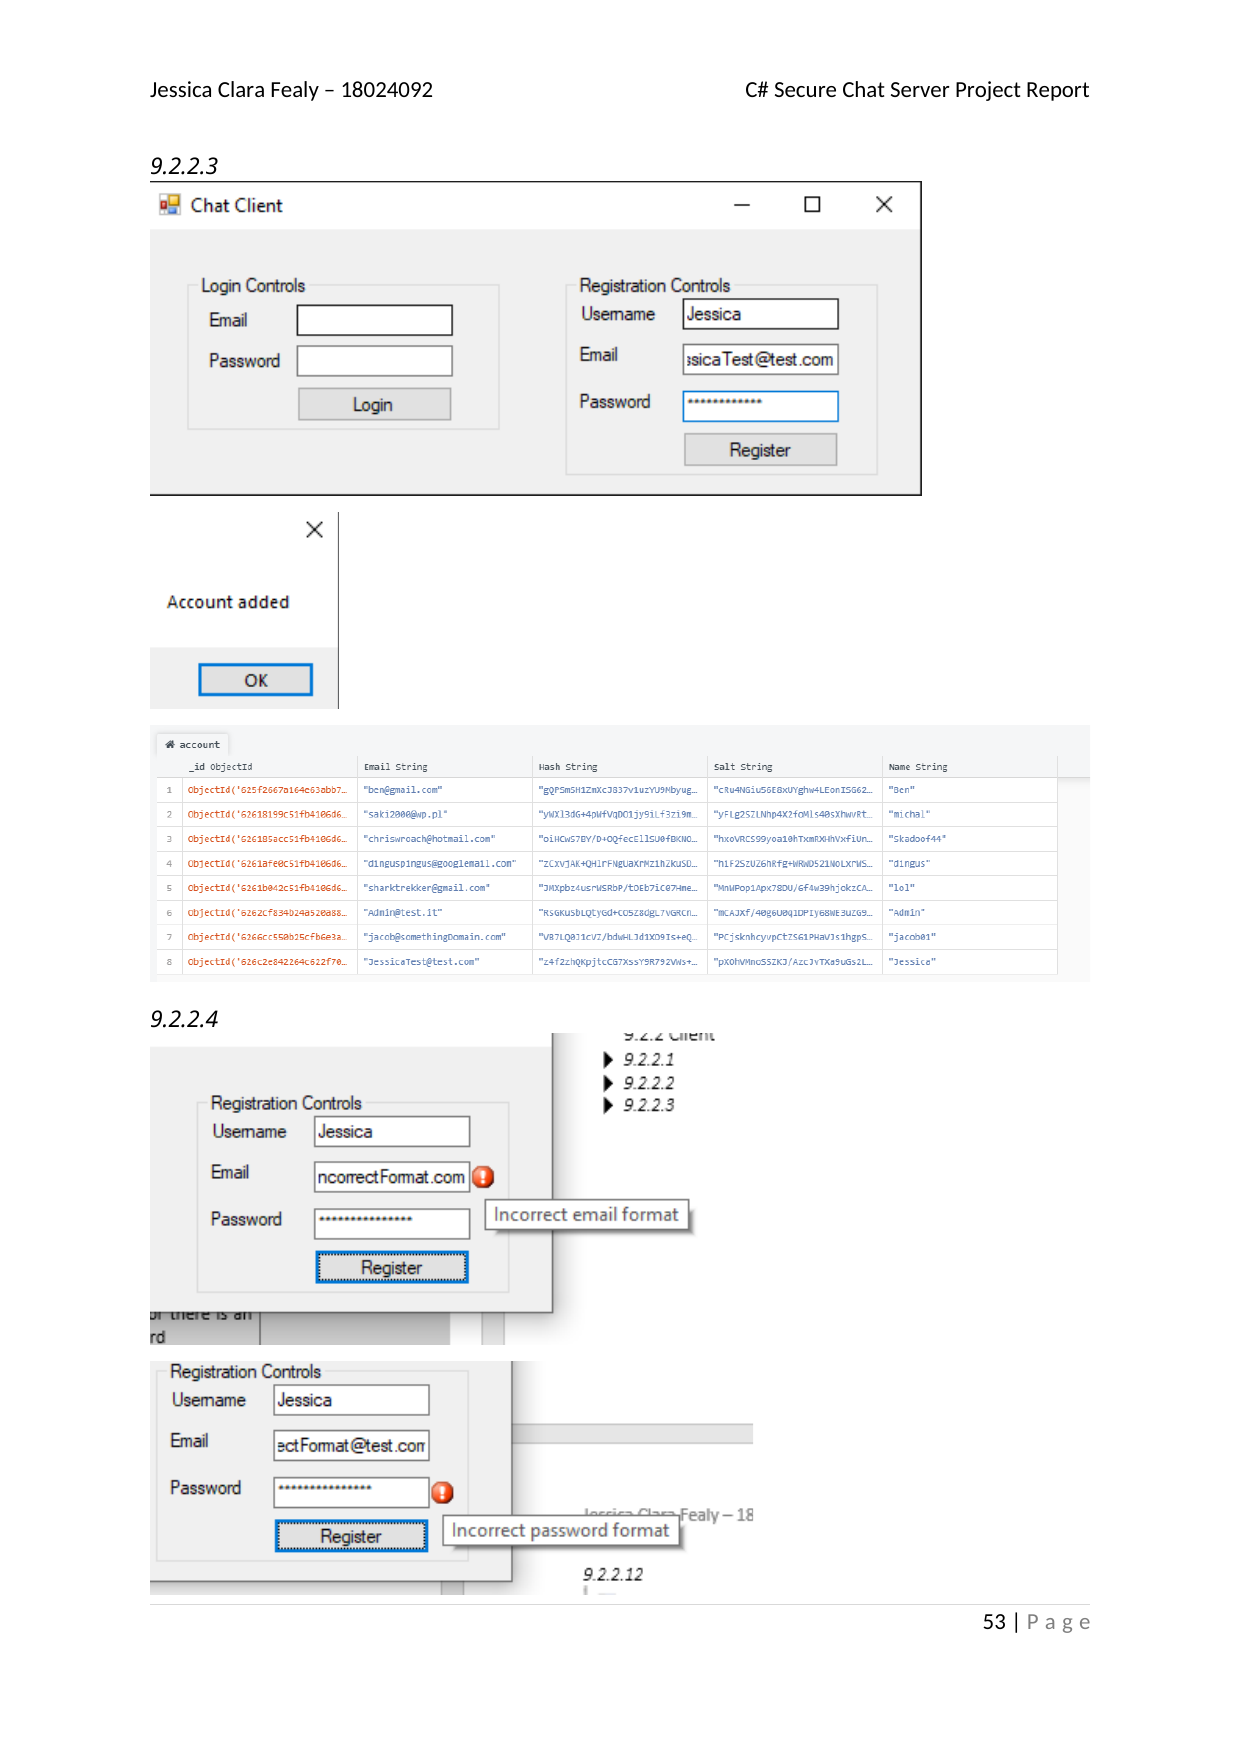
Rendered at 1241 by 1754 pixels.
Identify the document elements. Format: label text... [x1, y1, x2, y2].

subtitle 9.2.2.4 [150, 1003, 1090, 1034]
subtitle 9.2.2.3 [150, 150, 1090, 181]
